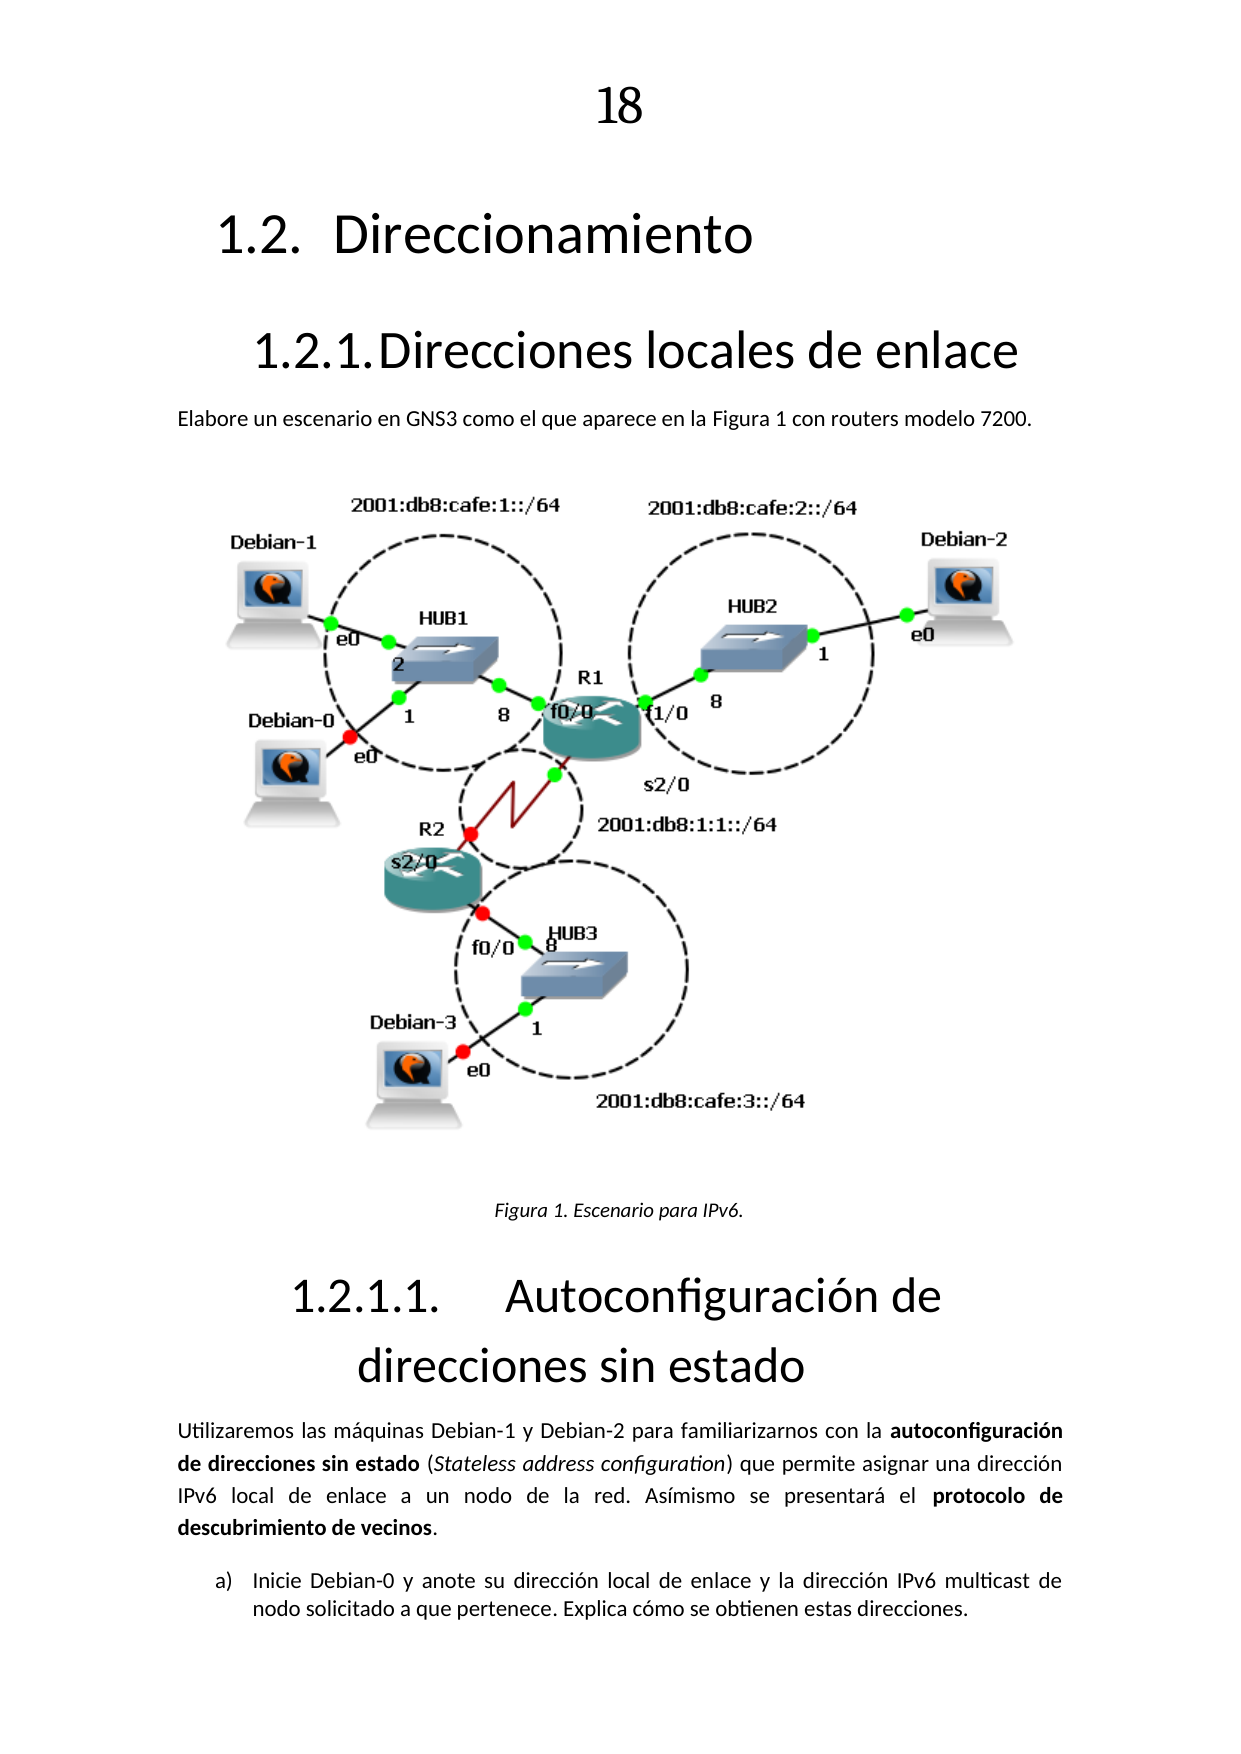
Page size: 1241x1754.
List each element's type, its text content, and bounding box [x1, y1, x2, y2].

subtitle Direccionamiento [215, 197, 1063, 268]
text Figura 1. Escenario para IPv6. [177, 1197, 1063, 1222]
text Elabore un escenario en GNS3 como el que aparece en la Figura 1 con routers modelo 7200. [177, 404, 1063, 432]
text Utilizaremos las máquinas Debian-1 y Debian-2 para familiarizarnos con la autoconfiguración de direcciones sin estado (Stateless address configuration) que permite asignar una dirección IPv6 local de enlace a un nodo de la red. Asímismo se presentará el protocolo de descubrimiento de vecinos. [177, 1416, 1063, 1541]
subtitle Direcciones locales de enlace [252, 316, 1063, 382]
picture [196, 457, 1044, 1160]
list Inicie Debian-0 y anote su dirección local de enlace y la dirección IPv6 multicast de nodo solicitado a que pertenece. Explica cómo se obtienen estas direcciones. [215, 1566, 1063, 1623]
subtitle Autoconfiguración de direcciones sin estado [290, 1264, 1063, 1395]
